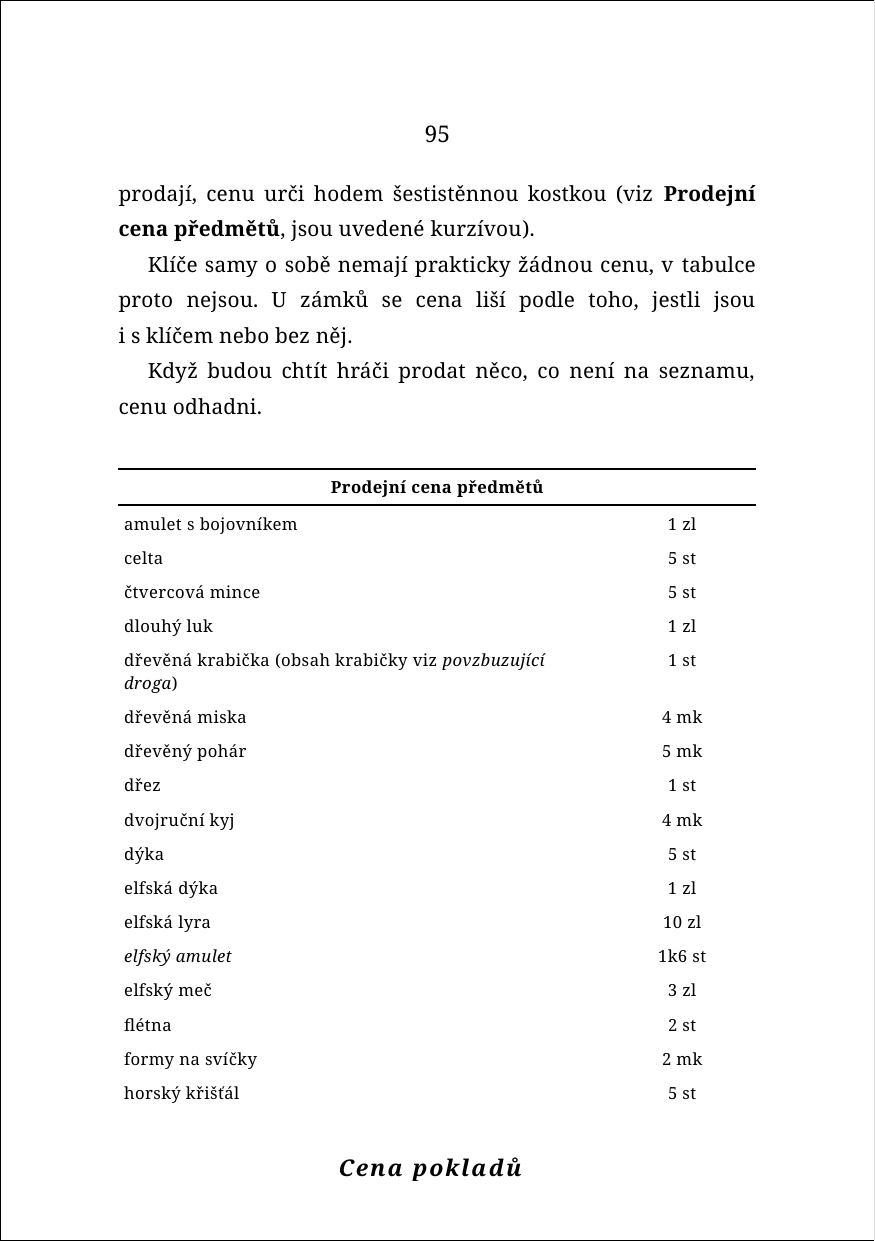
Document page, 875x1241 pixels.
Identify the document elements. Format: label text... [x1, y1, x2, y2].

table_cell 1 zl [608, 506, 756, 541]
table_cell elfská lyra [118, 905, 608, 939]
table_cell dvojruční kyj [118, 803, 608, 837]
table_cell 5 st [608, 575, 756, 609]
table_cell elfský meč [118, 973, 608, 1007]
table_cell amulet s⁠ bojovníkem [118, 506, 608, 541]
table_cell dlouhý luk [118, 609, 608, 643]
table_cell 5 st [608, 837, 756, 871]
table_cell 2 st [608, 1008, 756, 1042]
table_header Prodejní cena předmětů [118, 470, 756, 504]
table_cell 10 zl [608, 905, 756, 939]
table_cell 1 st [608, 768, 756, 802]
table_cell dřevěná krabička (obsah krabičky viz povzbuzující droga) [118, 643, 608, 700]
table_cell 5 mk [608, 734, 756, 768]
table_cell flétna [118, 1008, 608, 1042]
table_cell 1 st [608, 643, 756, 700]
table_cell 4 mk [608, 700, 756, 734]
table_cell 4 mk [608, 803, 756, 837]
table_cell 2 mk [608, 1042, 756, 1076]
table_cell dřez [118, 768, 608, 802]
table_cell 1k6 st [608, 939, 756, 973]
text prodají, cenu urči hodem šestistěnnou kostkou (viz Prodejní cena předmětů, jsou uvedené kurzívou). Klíče samy o⁠ sobě nemají prakticky žádnou cenu, v⁠ tabulce proto nejsou. U⁠ zámků se cena liší podle toho, jestli jsou i⁠ s⁠ klíčem nebo bez něj. Když budou chtít hráči prodat něco, co není na seznamu, cenu odhadni. [118, 179, 756, 421]
table_cell 1 zl [608, 609, 756, 643]
table_cell 5 st [608, 1076, 756, 1110]
table_cell elfský amulet [118, 939, 608, 973]
table_cell 5 st [608, 541, 756, 575]
table_cell 3 zl [608, 973, 756, 1007]
table_cell 1 zl [608, 871, 756, 905]
table_cell dřevěný pohár [118, 734, 608, 768]
table_cell čtvercová mince [118, 575, 608, 609]
table_cell elfská dýka [118, 871, 608, 905]
table_cell formy na svíčky [118, 1042, 608, 1076]
table_cell horský křišťál [118, 1076, 608, 1110]
table_cell dřevěná miska [118, 700, 608, 734]
table_cell dýka [118, 837, 608, 871]
table_cell celta [118, 541, 608, 575]
